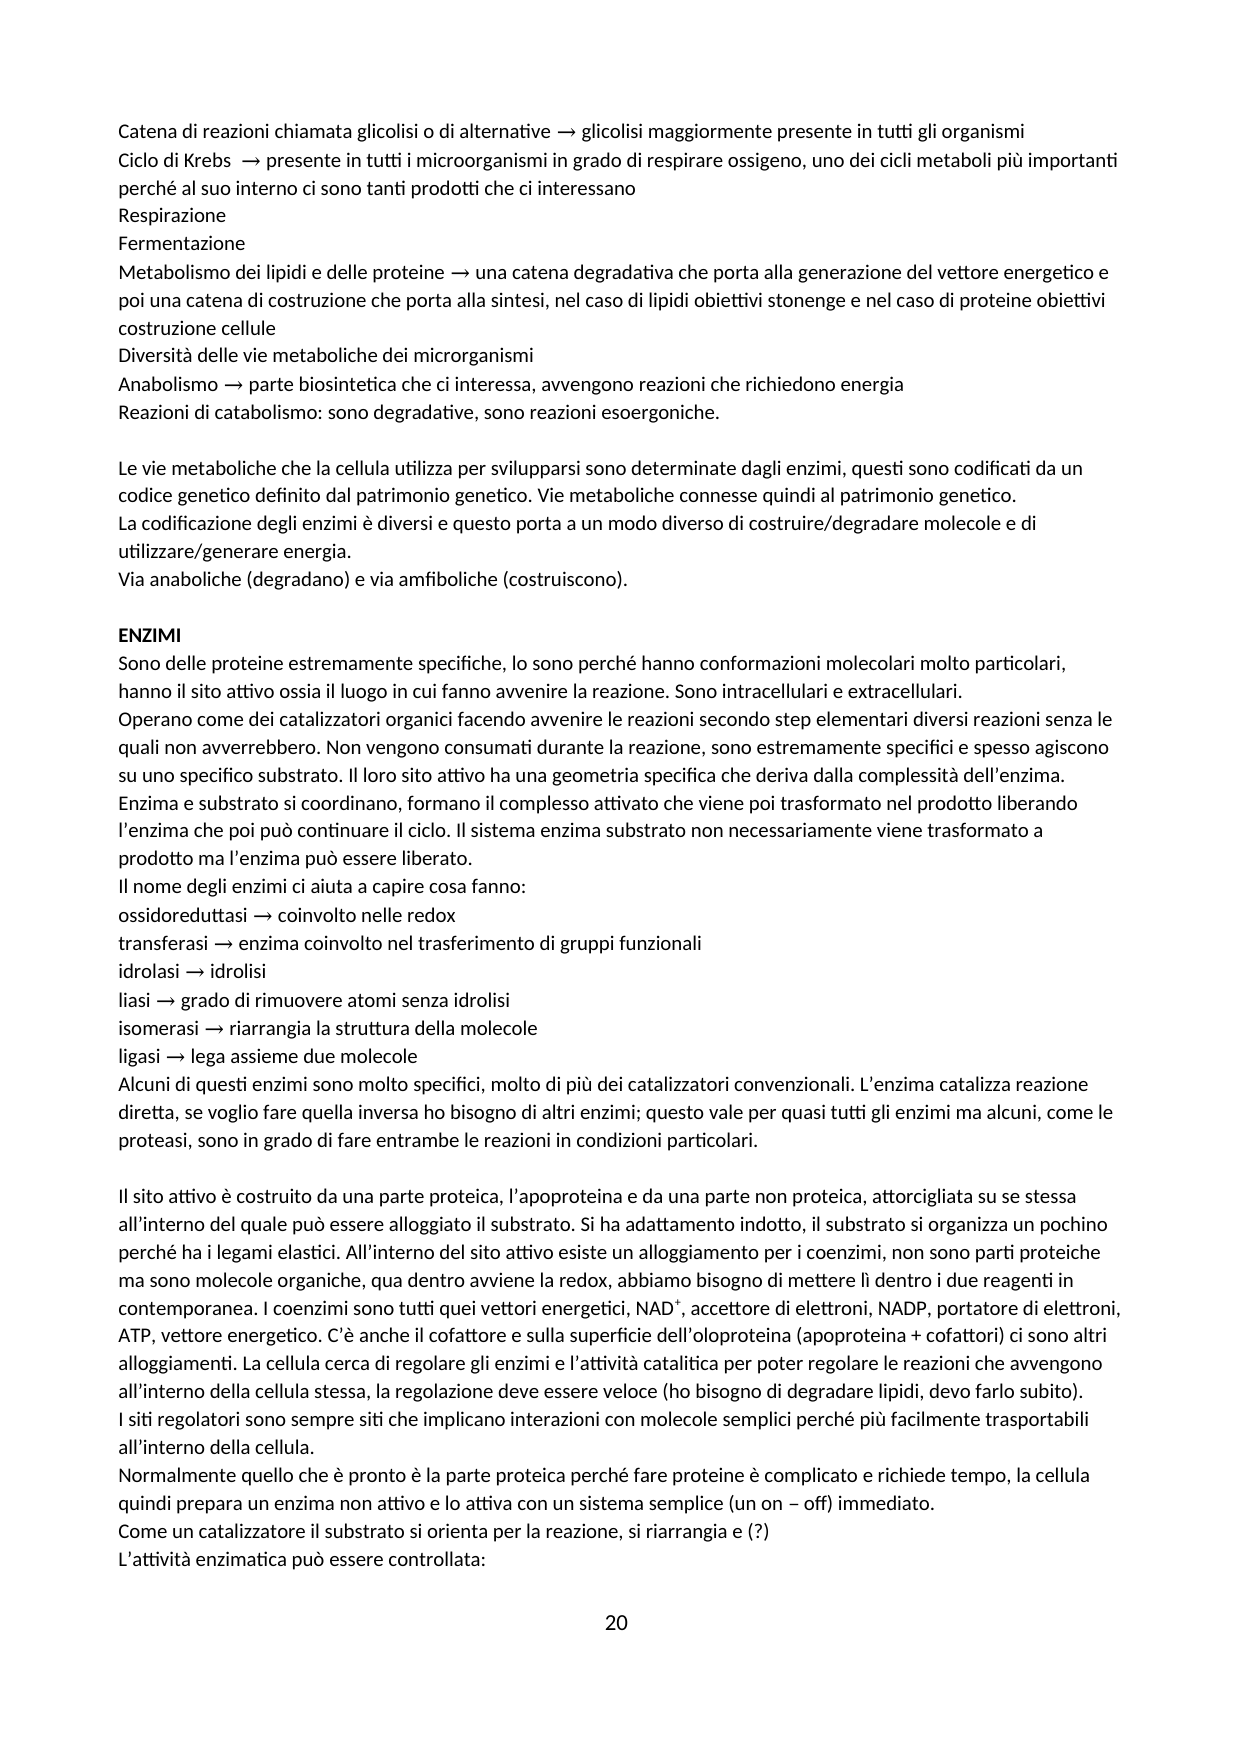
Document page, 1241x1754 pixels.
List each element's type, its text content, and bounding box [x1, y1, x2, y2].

text Anabolismo → parte biosintetica che ci interessa, avvengono reazioni che richiedono energia Reazioni di catabolismo: sono degradative, sono reazioni esoergoniche. Le vie metaboliche che la cellula utilizza per svilupparsi sono determinate dagli enzimi, questi sono codificati da un codice genetico definito dal patrimonio genetico. Vie metaboliche connesse quindi al patrimonio genetico. La codificazione degli enzimi è diversi e questo porta a un modo diverso di costruire/degradare molecole e di utilizzare/generare energia. Via anaboliche (degradano) e via amfiboliche (costruiscono). ENZIMI Sono delle proteine estremamente specifiche, lo sono perché hanno conformazioni molecolari molto particolari, hanno il sito attivo ossia il luogo in cui fanno avvenire la reazione. Sono intracellulari e extracellulari. Operano come dei catalizzatori organici facendo avvenire le reazioni secondo step elementari diversi reazioni senza le quali non avverrebbero. Non vengono consumati durante la reazione, sono estremamente specifici e spesso agiscono su uno specifico substrato. Il loro sito attivo ha una geometria specifica che deriva dalla complessità dell’enzima. Enzima e substrato si coordinano, formano il complesso attivato che viene poi trasformato nel prodotto liberando l’enzima che poi può continuare il ciclo. Il sistema enzima substrato non necessariamente viene trasformato a prodotto ma l’enzima può essere liberato. Il nome degli enzimi ci aiuta a capire cosa fanno: ossidoreduttasi → coinvolto nelle redox transferasi → enzima coinvolto nel trasferimento di gruppi funzionali idrolasi → idrolisi liasi → grado di rimuovere atomi senza idrolisi isomerasi → riarrangia la struttura della molecole ligasi → lega assieme due molecole Alcuni di questi enzimi sono molto specifici, molto di più dei catalizzatori convenzionali. L’enzima catalizza reazione diretta, se voglio fare quella inversa ho bisogno di altri enzimi; questo vale per quasi tutti gli enzimi ma alcuni, come le proteasi, sono in grado di fare entrambe le reazioni in condizioni particolari. Il sito attivo è costruito da una parte proteica, l’apoproteina e da una parte non proteica, attorcigliata su se stessa all’interno del quale può essere alloggiato il substrato. Si ha adattamento indotto, il substrato si organizza un pochino perché ha i legami elastici. All’interno del sito attivo esiste un alloggiamento per i coenzimi, non sono parti proteiche ma sono molecole organiche, qua dentro avviene la redox, abbiamo bisogno di mettere lì dentro i due reagenti in contemporanea. I coenzimi sono tutti quei vettori energetici, NAD+, accettore di elettroni, NADP, portatore di elettroni, ATP, vettore energetico. C’è anche il cofattore e sulla superficie dell’oloproteina (apoproteina + cofattori) ci sono altri alloggiamenti. La cellula cerca di regolare gli enzimi e l’attività catalitica per poter regolare le reazioni che avvengono all’interno della cellula stessa, la regolazione deve essere veloce (ho bisogno di degradare lipidi, devo farlo subito). I siti regolatori sono sempre siti che implicano interazioni con molecole semplici perché più facilmente trasportabili all’interno della cellula. Normalmente quello che è pronto è la parte proteica perché fare proteine è complicato e richiede tempo, la cellula quindi prepara un enzima non attivo e lo attiva con un sistema semplice (un on – off) immediato. Come un catalizzatore il substrato si orienta per la reazione, si riarrangia e (?) L’attività enzimatica può essere controllata: [118, 371, 1122, 1572]
text Catena di reazioni chiamata glicolisi o di alternative → glicolisi maggiormente presente in tutti gli organismi Ciclo di Krebs → presente in tutti i microorganismi in grado di respirare ossigeno, uno dei cicli metaboli più importanti perché al suo interno ci sono tanti prodotti che ci interessano Respirazione Fermentazione Metabolismo dei lipidi e delle proteine → una catena degradativa che porta alla generazione del vettore energetico e poi una catena di costruzione che porta alla sintesi, nel caso di lipidi obiettivi stonenge e nel caso di proteine obiettivi costruzione cellule Diversità delle vie metaboliche dei microrganismi [118, 118, 1122, 368]
